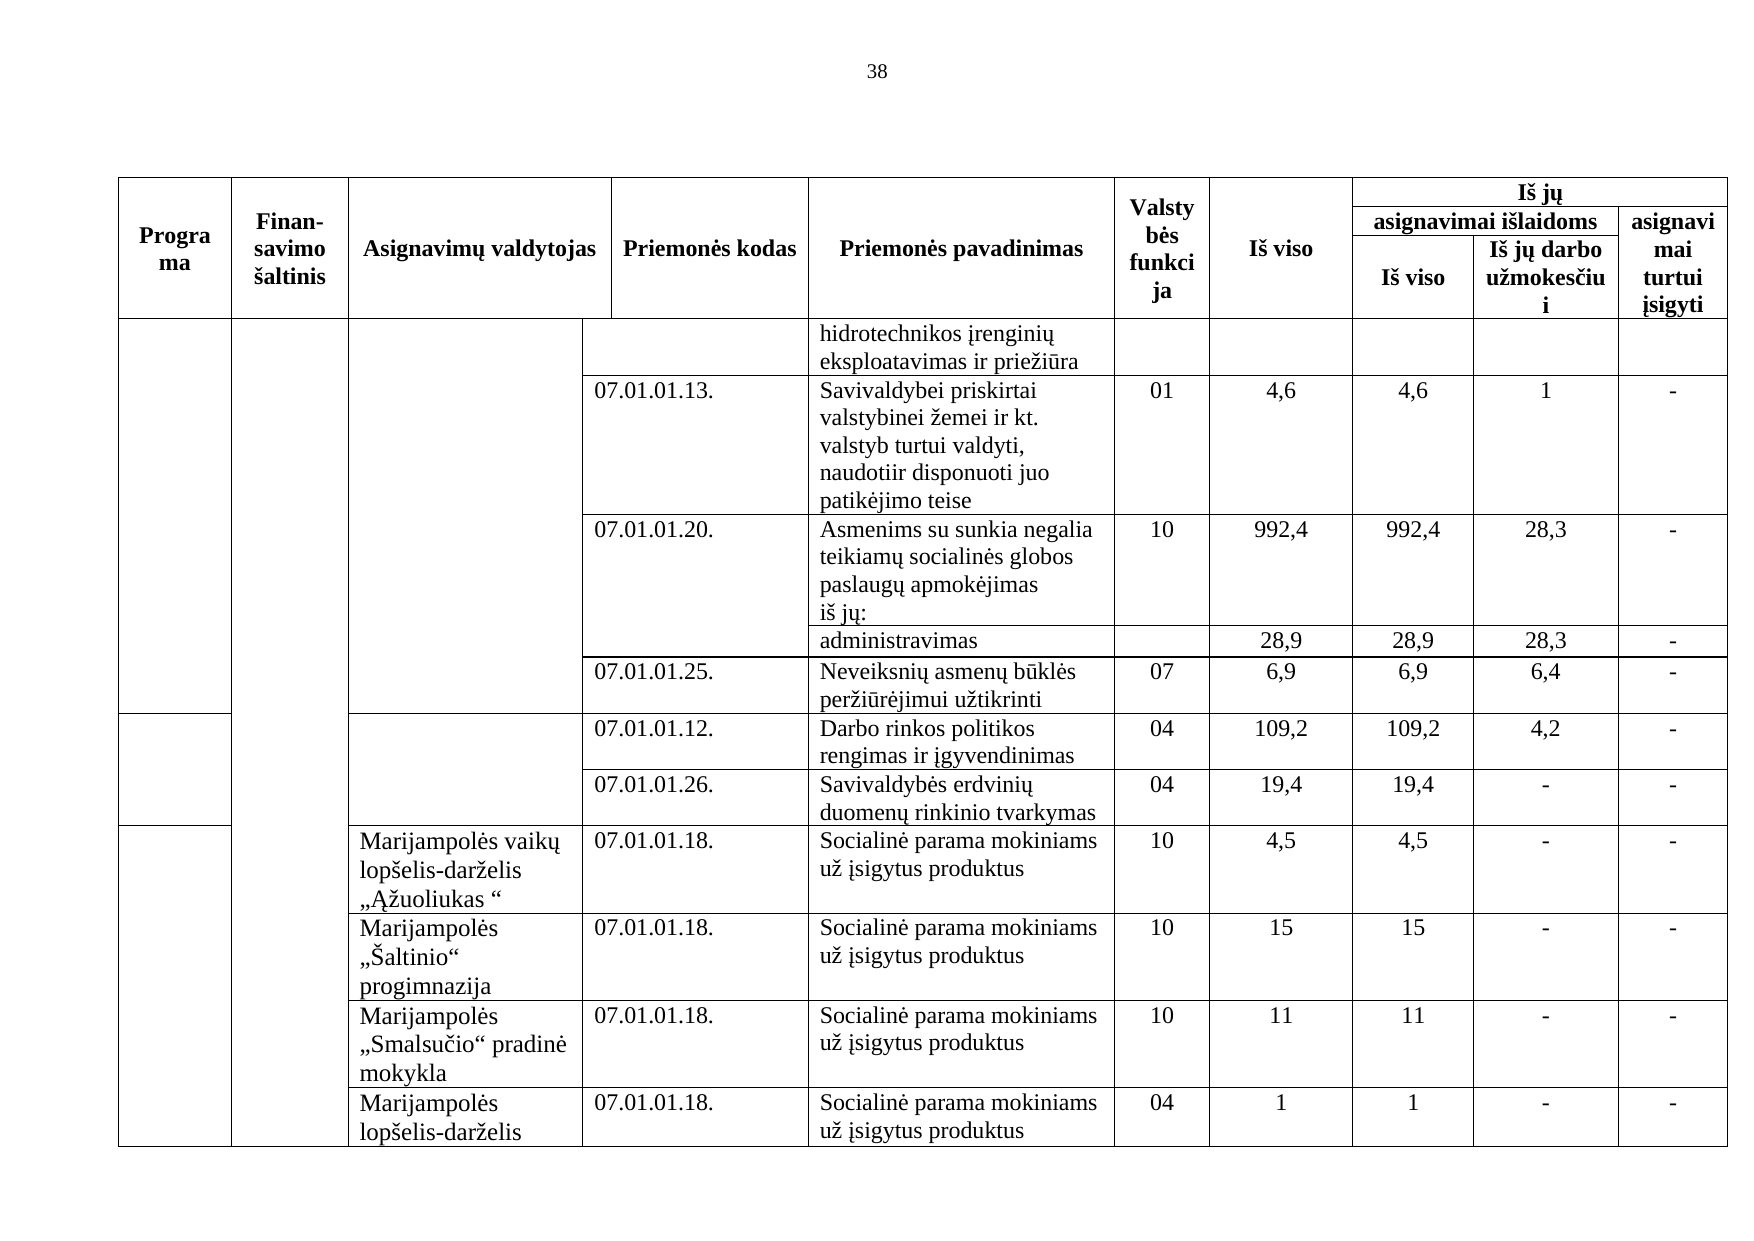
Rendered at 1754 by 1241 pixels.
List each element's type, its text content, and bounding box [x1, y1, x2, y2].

table_cell - [1619, 319, 1727, 374]
table_cell [1115, 319, 1209, 374]
table_cell 07.01.01.25. [583, 658, 808, 713]
table_cell 11 [1353, 1001, 1473, 1087]
table_cell - [1474, 319, 1618, 374]
table_cell [349, 714, 582, 825]
table_header Asignavimų valdytojas [349, 178, 611, 318]
table_cell [232, 319, 348, 713]
table_cell - [1619, 376, 1727, 514]
table_cell - [1619, 515, 1727, 625]
table_cell 1 [1474, 376, 1618, 514]
table_cell 10 [1115, 914, 1209, 1000]
table_cell 11 [1210, 1001, 1352, 1087]
table_header Priemonės pavadinimas [809, 178, 1114, 318]
table_cell 07.01.01.18. [583, 914, 808, 1000]
table_cell 6,9 [1353, 658, 1473, 713]
table_cell 07.01.01.18. [583, 1088, 808, 1146]
table_cell 07.01.01.12. [583, 714, 808, 769]
table_cell Socialinė parama mokiniams už įsigytus produktus [809, 1088, 1114, 1146]
table_cell 07.01.01.26. [583, 770, 808, 825]
table_cell [232, 713, 348, 1146]
table_cell 07.01.01.13. [583, 376, 808, 514]
table_cell Socialinė parama mokiniams už įsigytus produktus [809, 914, 1114, 1000]
table_cell 04 [1115, 770, 1209, 825]
table_cell - [1474, 1001, 1618, 1087]
table_cell - [1474, 826, 1618, 912]
table_cell asignavimai išlaidoms [1353, 207, 1618, 234]
table_cell 07 [1115, 658, 1209, 713]
table_cell 992,4 [1353, 515, 1473, 625]
table_cell 10 [1115, 515, 1209, 625]
table_cell Asmenims su sunkia negalia teikiamų socialinės globos paslaugų apmokėjimas iš jų: [809, 515, 1114, 625]
table_cell - [1474, 770, 1618, 825]
table_cell 4,5 [1210, 826, 1352, 912]
table_cell [349, 319, 582, 713]
table_header Programa [119, 178, 231, 318]
table_cell Marijampolės „Smalsučio“ pradinė mokykla [349, 1001, 582, 1087]
table_header Iš viso [1210, 178, 1352, 318]
table_cell [1210, 319, 1352, 374]
table_cell 6,9 [1210, 658, 1352, 713]
table_cell Marijampolės lopšelis-darželis [349, 1088, 582, 1146]
table_cell 15 [1210, 914, 1352, 1000]
table_cell [119, 826, 231, 1146]
table_cell Savivaldybei priskirtai valstybinei žemei ir kt. valstyb turtui valdyti, naudotiir disponuoti juo patikėjimo teise [809, 376, 1114, 514]
table_cell Darbo rinkos politikos rengimas ir įgyvendinimas [809, 714, 1114, 769]
table_cell 28,3 [1474, 626, 1618, 656]
table_cell - [1619, 1088, 1727, 1146]
table_cell 07.01.01.18. [583, 1001, 808, 1087]
table_cell 28,9 [1210, 626, 1352, 656]
table_cell Neveiksnių asmenų būklės peržiūrėjimui užtikrinti [809, 658, 1114, 713]
table_cell 19,4 [1210, 770, 1352, 825]
table_cell Iš jų darbo užmokesčiui [1474, 236, 1618, 318]
table_header Finan-savimo šaltinis [232, 178, 348, 318]
table_header Priemonės kodas [612, 178, 808, 318]
table_cell 1 [1210, 1088, 1352, 1146]
table_cell [1115, 626, 1209, 656]
table_cell asignavimai turtui įsigyti [1619, 207, 1727, 318]
table_cell - [1619, 914, 1727, 1000]
table_cell [119, 319, 231, 713]
table_cell 109,2 [1210, 714, 1352, 769]
table_cell Marijampolės vaikų lopšelis-darželis „Ąžuoliukas “ [349, 826, 582, 912]
table_cell - [1619, 626, 1727, 656]
table_cell 10 [1115, 826, 1209, 912]
table_cell Marijampolės „Šaltinio“ progimnazija [349, 914, 582, 1000]
table_cell 4,2 [1474, 714, 1618, 769]
table_cell [119, 714, 231, 825]
table_cell - [1474, 914, 1618, 1000]
table_cell Socialinė parama mokiniams už įsigytus produktus [809, 826, 1114, 912]
table_cell - [1619, 826, 1727, 912]
table_header Valstybės funkcija [1115, 178, 1209, 318]
table_cell - [1619, 1001, 1727, 1087]
table_cell 19,4 [1353, 770, 1473, 825]
table_cell Socialinė parama mokiniams už įsigytus produktus [809, 1001, 1114, 1087]
table_cell 01 [1115, 376, 1209, 514]
table_cell 109,2 [1353, 714, 1473, 769]
table_cell 04 [1115, 714, 1209, 769]
table_cell [1353, 319, 1473, 374]
table_cell 6,4 [1474, 658, 1618, 713]
table_cell 04 [1115, 1088, 1209, 1146]
table_cell 4,6 [1353, 376, 1473, 514]
table_cell - [1619, 714, 1727, 769]
table_cell 1 [1353, 1088, 1473, 1146]
table_cell - [1619, 770, 1727, 825]
table_cell 28,3 [1474, 515, 1618, 625]
table_cell 4,6 [1210, 376, 1352, 514]
table_cell - [1619, 658, 1727, 713]
table_cell administravimas [809, 626, 1114, 656]
table_cell 28,9 [1353, 626, 1473, 656]
table_cell 07.01.01.18. [583, 826, 808, 912]
table_cell hidrotechnikos įrenginių eksploatavimas ir priežiūra [809, 319, 1114, 374]
table_cell 992,4 [1210, 515, 1352, 625]
table_cell 4,5 [1353, 826, 1473, 912]
table_cell 07.01.01.20. [583, 515, 808, 656]
table_cell Iš viso [1353, 236, 1473, 318]
table_cell [583, 319, 808, 374]
table_header Iš jų [1353, 178, 1727, 206]
table_cell - [1474, 1088, 1618, 1146]
table_cell Savivaldybės erdvinių duomenų rinkinio tvarkymas [809, 770, 1114, 825]
table_cell 10 [1115, 1001, 1209, 1087]
table_cell 15 [1353, 914, 1473, 1000]
